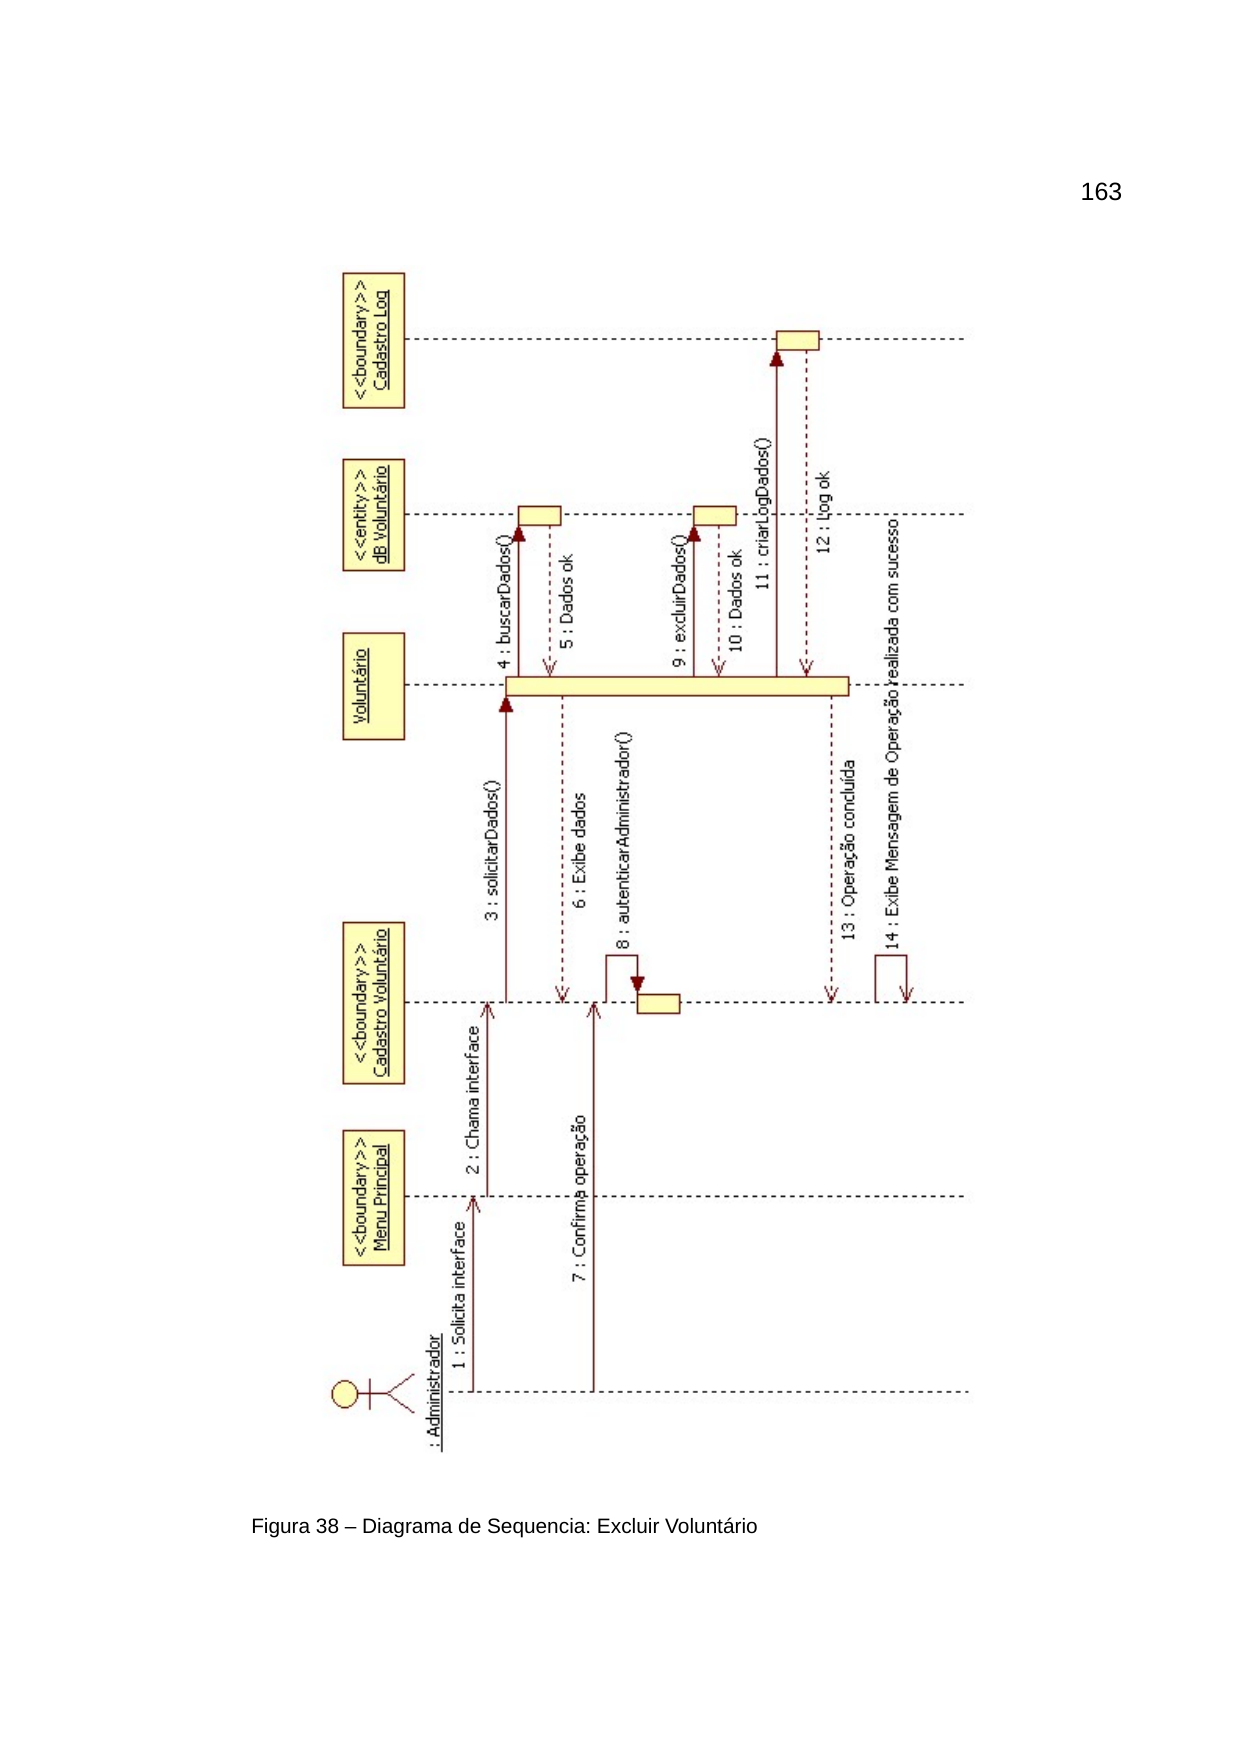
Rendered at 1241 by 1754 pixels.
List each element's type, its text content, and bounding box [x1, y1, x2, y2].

text Figura 38 – Diagrama de Sequencia: Excluir Voluntário [177, 1515, 1122, 1538]
picture [299, 265, 1000, 1515]
